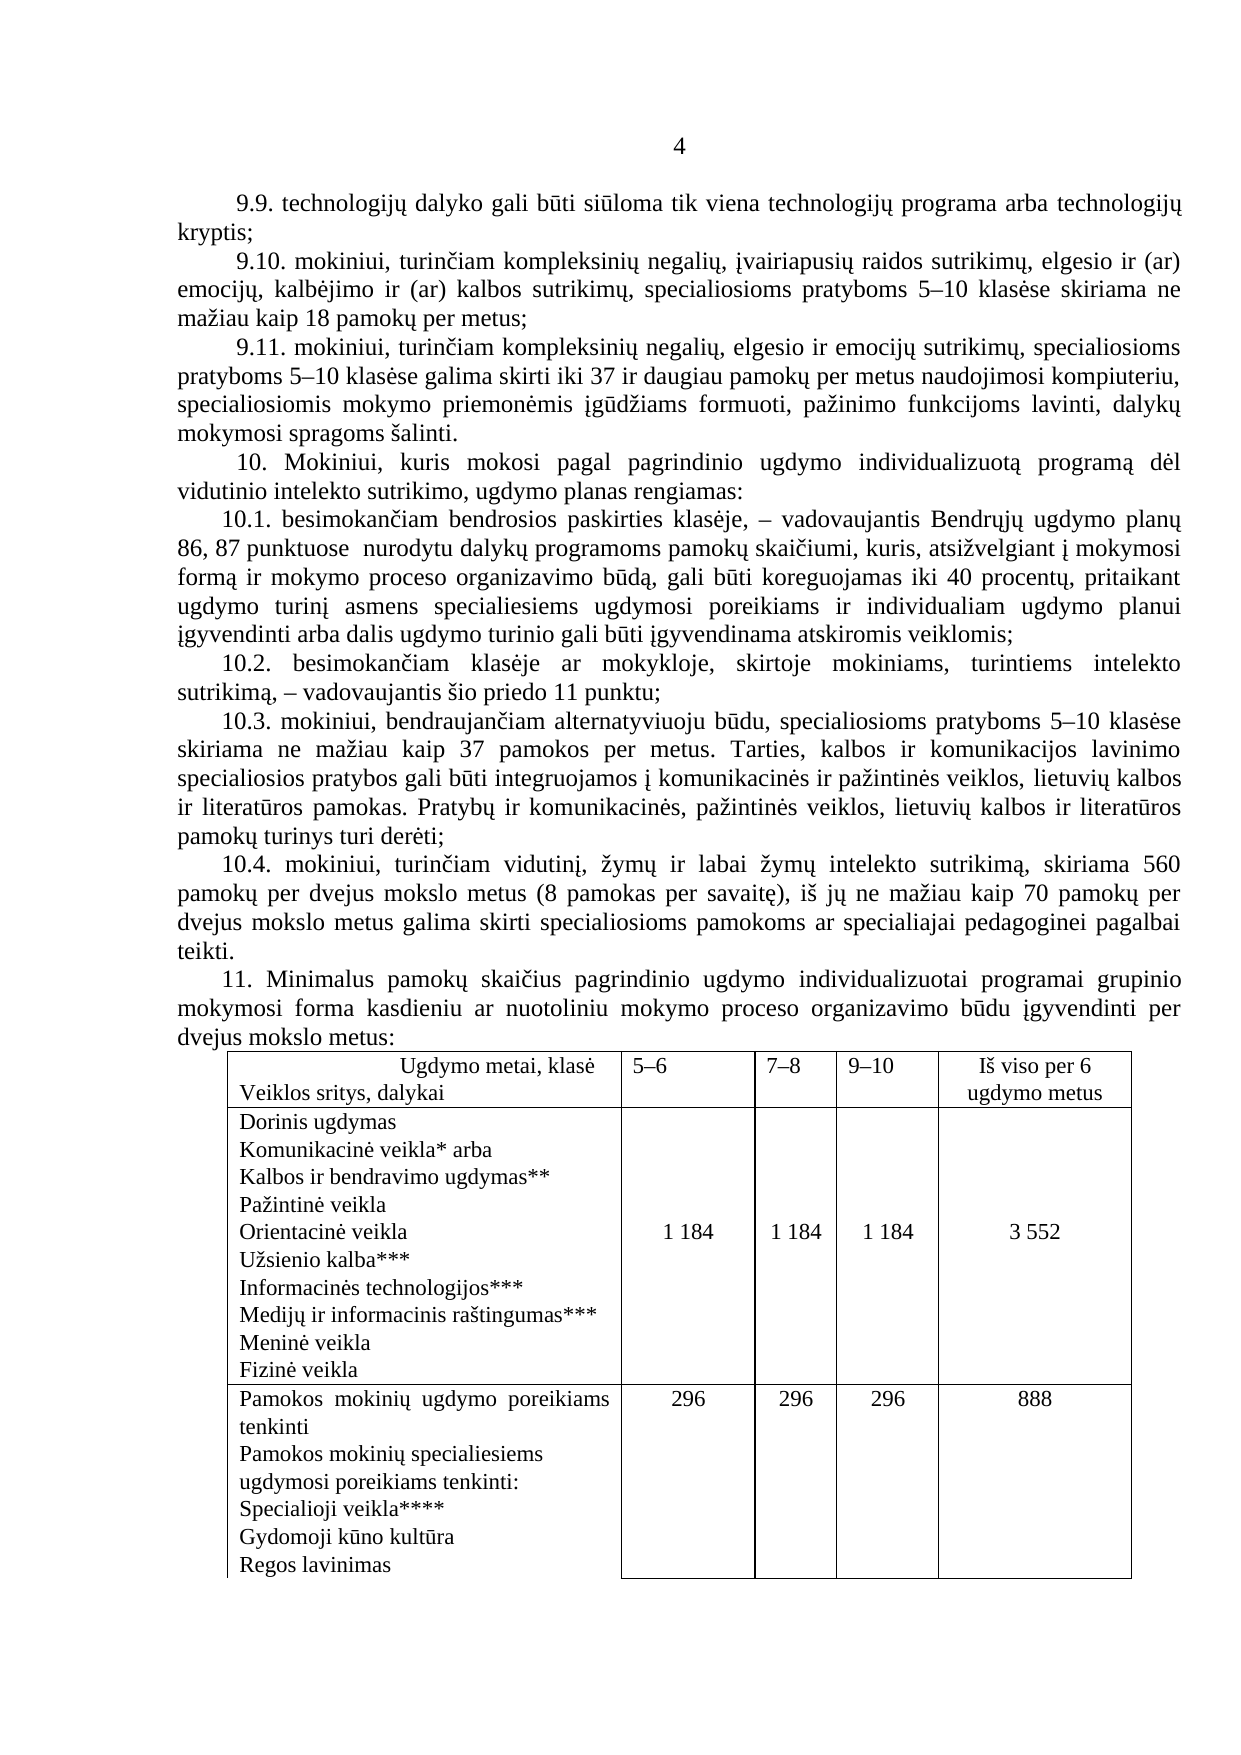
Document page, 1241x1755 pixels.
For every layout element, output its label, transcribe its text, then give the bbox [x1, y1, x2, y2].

table_header 5–6 [622, 1052, 754, 1107]
table_cell 1 184 [622, 1108, 754, 1384]
text 10. Mokiniui, kuris mokosi pagal pagrindinio ugdymo individualizuotą programą dėl vidutinio intelekto sutrikimo, ugdymo planas rengiamas: [177, 447, 1182, 504]
text 9.11. mokiniui, turinčiam kompleksinių negalių, elgesio ir emocijų sutrikimų, specialiosioms pratyboms 5–10 klasėse galima skirti iki 37 ir daugiau pamokų per metus naudojimosi kompiuteriu, specialiosiomis mokymo priemonėmis įgūdžiams formuoti, pažinimo funkcijoms lavinti, dalykų mokymosi spragoms šalinti. [177, 332, 1182, 447]
table_cell 296 [622, 1385, 754, 1578]
table_cell 3 552 [939, 1108, 1131, 1384]
table_cell 888 [939, 1385, 1131, 1578]
table_cell 1 184 [837, 1108, 938, 1384]
text 9.10. mokiniui, turinčiam kompleksinių negalių, įvairiapusių raidos sutrikimų, elgesio ir (ar) emocijų, kalbėjimo ir (ar) kalbos sutrikimų, specialiosioms pratyboms 5–10 klasėse skiriama ne mažiau kaip 18 pamokų per metus; [177, 246, 1182, 332]
table_cell 296 [837, 1385, 938, 1578]
table_cell 296 [756, 1385, 836, 1578]
table_cell Pamokos mokinių ugdymo poreikiams tenkinti Pamokos mokinių specialiesiems ugdymosi poreikiams tenkinti: Specialioji veikla**** Gydomoji kūno kultūra Regos lavinimas [228, 1385, 621, 1578]
table_cell 1 184 [756, 1108, 836, 1384]
table_header 7–8 [756, 1052, 836, 1107]
text 10.1. besimokančiam bendrosios paskirties klasėje, – vadovaujantis Bendrųjų ugdymo planų 86, 87 punktuose nurodytu dalykų programoms pamokų skaičiumi, kuris, atsižvelgiant į mokymosi formą ir mokymo proceso organizavimo būdą, gali būti koreguojamas iki 40 procentų, pritaikant ugdymo turinį asmens specialiesiems ugdymosi poreikiams ir individualiam ugdymo planui įgyvendinti arba dalis ugdymo turinio gali būti įgyvendinama atskiromis veiklomis; [177, 504, 1182, 648]
text 9.9. technologijų dalyko gali būti siūloma tik viena technologijų programa arba technologijų kryptis; [177, 188, 1182, 246]
table_header 9–10 [837, 1052, 938, 1107]
text 10.3. mokiniui, bendraujančiam alternatyviuoju būdu, specialiosioms pratyboms 5–10 klasėse skiriama ne mažiau kaip 37 pamokos per metus. Tarties, kalbos ir komunikacijos lavinimo specialiosios pratybos gali būti integruojamos į komunikacinės ir pažintinės veiklos, lietuvių kalbos ir literatūros pamokas. Pratybų ir komunikacinės, pažintinės veiklos, lietuvių kalbos ir literatūros pamokų turinys turi derėti; [177, 706, 1182, 849]
text 10.2. besimokančiam klasėje ar mokykloje, skirtoje mokiniams, turintiems intelekto sutrikimą, – vadovaujantis šio priedo 11 punktu; [177, 648, 1182, 706]
text 10.4. mokiniui, turinčiam vidutinį, žymų ir labai žymų intelekto sutrikimą, skiriama 560 pamokų per dvejus mokslo metus (8 pamokas per savaitę), iš jų ne mažiau kaip 70 pamokų per dvejus mokslo metus galima skirti specialiosioms pamokoms ar specialiajai pedagoginei pagalbai teikti. [177, 849, 1182, 964]
table_header Ugdymo metai, klasė Veiklos sritys, dalykai [228, 1052, 621, 1107]
table_cell Dorinis ugdymas Komunikacinė veikla* arba Kalbos ir bendravimo ugdymas** Pažintinė veikla Orientacinė veikla Užsienio kalba*** Informacinės technologijos*** Medijų ir informacinis raštingumas*** Meninė veikla Fizinė veikla [228, 1108, 621, 1384]
text 11. Minimalus pamokų skaičius pagrindinio ugdymo individualizuotai programai grupinio mokymosi forma kasdieniu ar nuotoliniu mokymo proceso organizavimo būdu įgyvendinti per dvejus mokslo metus: [177, 964, 1182, 1051]
table_header Iš viso per 6 ugdymo metus [939, 1052, 1131, 1107]
